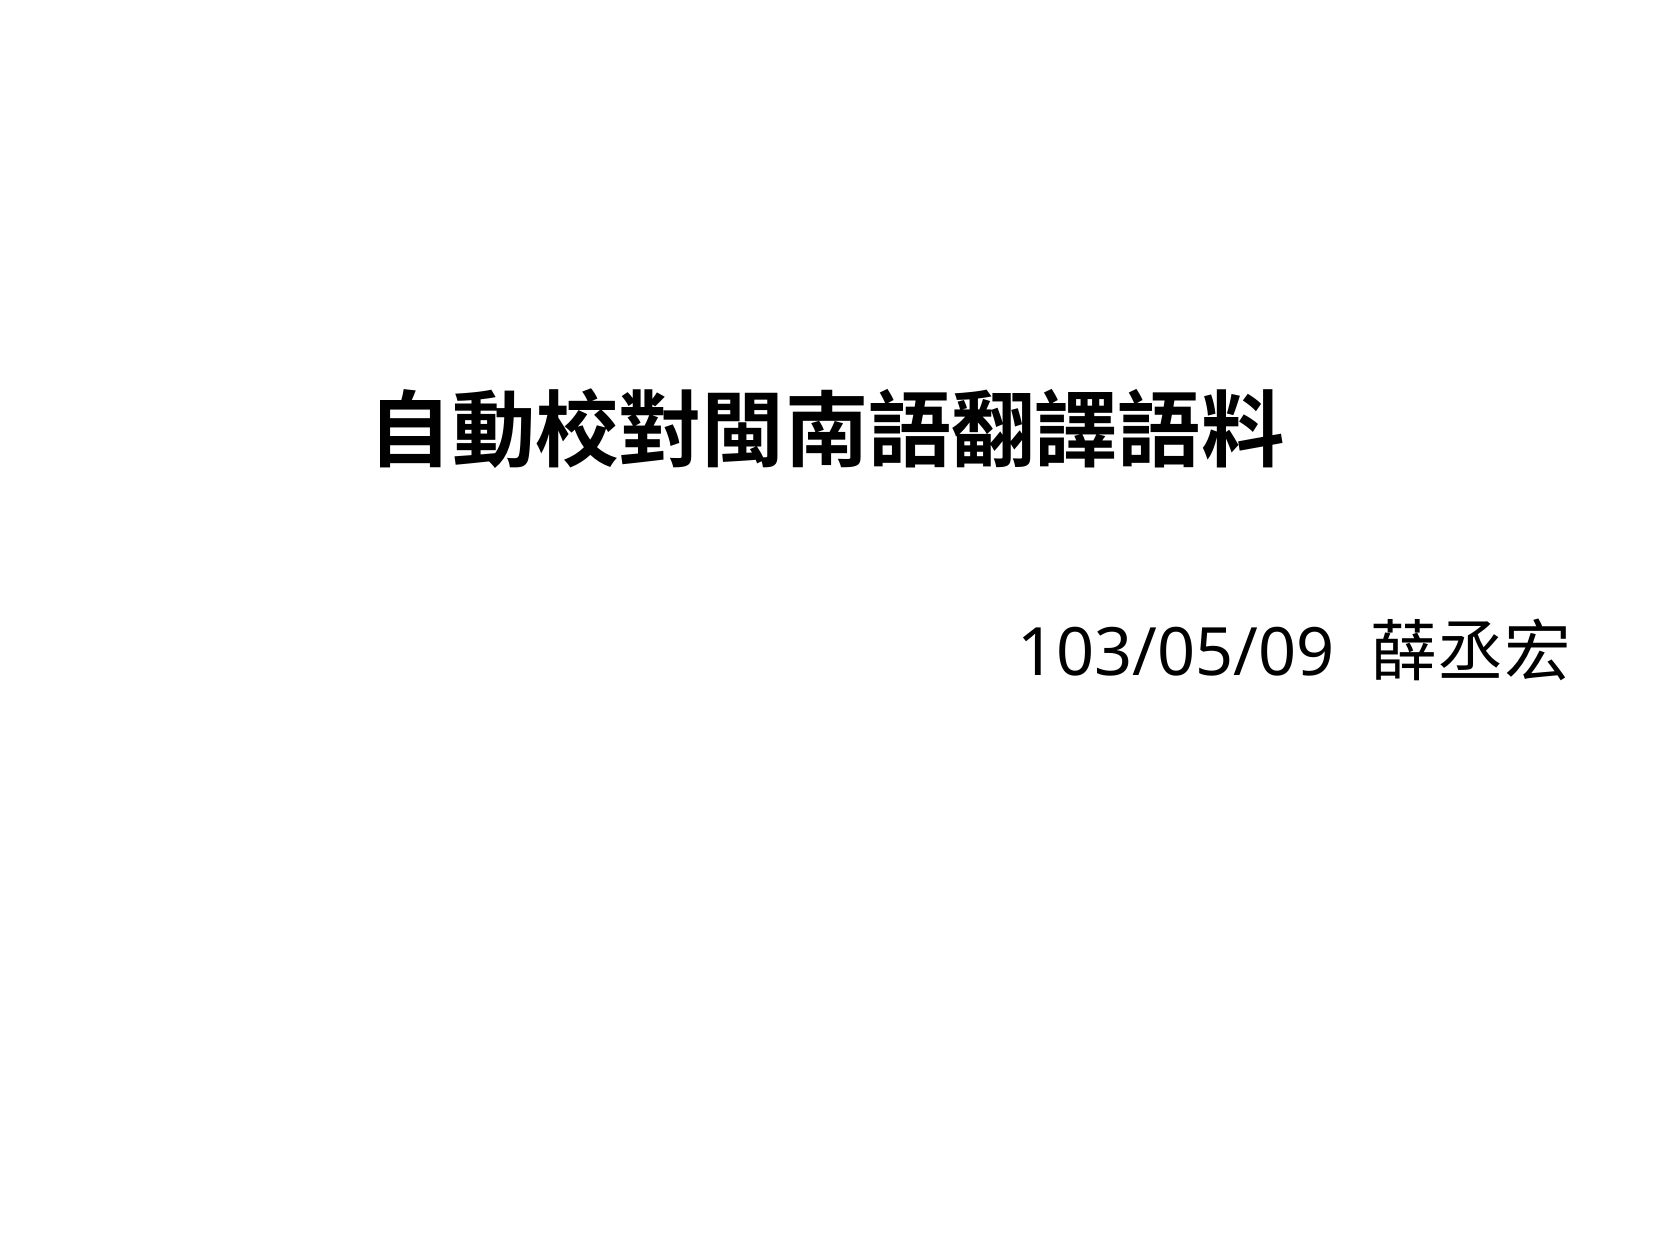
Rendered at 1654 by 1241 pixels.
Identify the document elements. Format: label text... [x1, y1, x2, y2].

subtitle 自動校對閩南語翻譯語料 103/05/09 薛丞宏 [82, 49, 1571, 1010]
